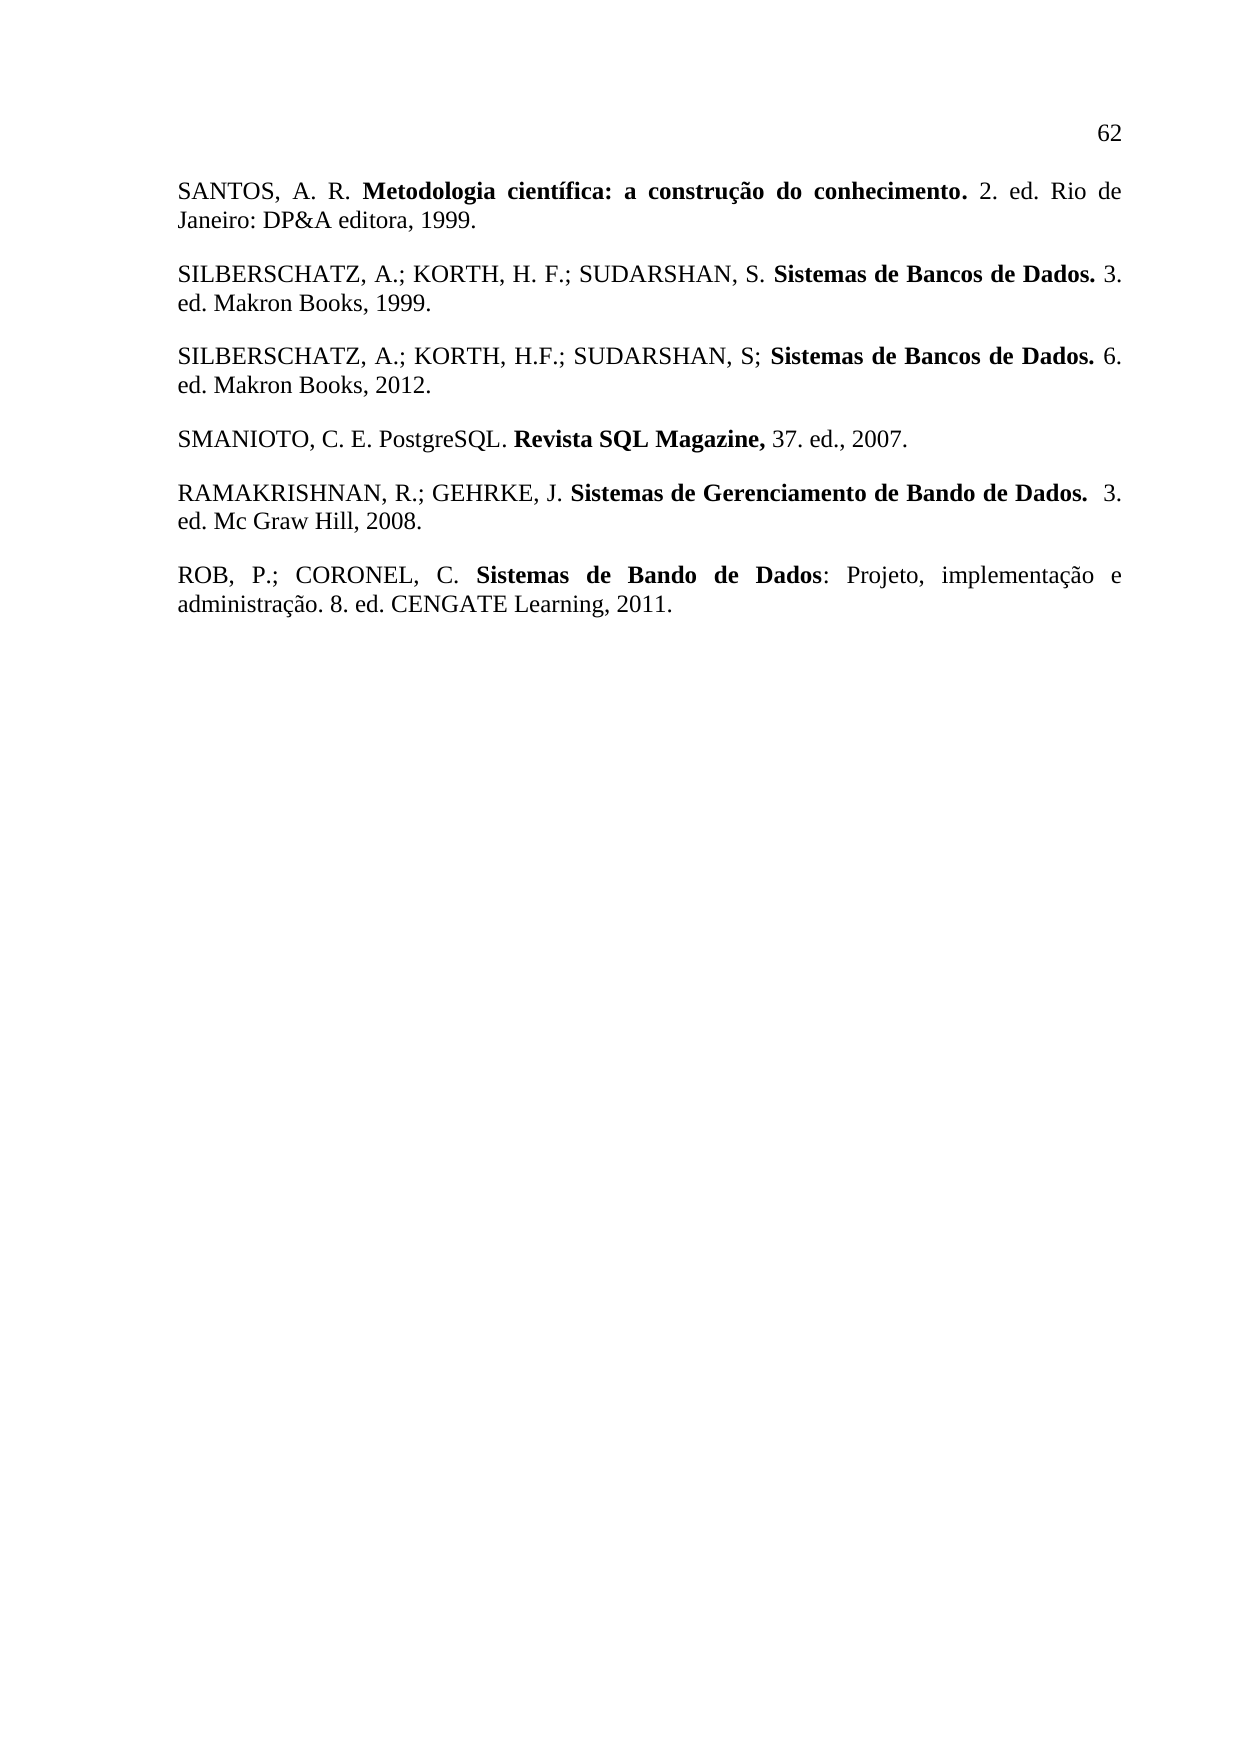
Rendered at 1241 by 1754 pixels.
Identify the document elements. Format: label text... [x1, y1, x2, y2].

text RAMAKRISHNAN, R.; GEHRKE, J. Sistemas de Gerenciamento de Bando de Dados. 3. ed. Mc Graw Hill, 2008. [177, 478, 1122, 535]
text SILBERSCHATZ, A.; KORTH, H. F.; SUDARSHAN, S. Sistemas de Bancos de Dados. 3. ed. Makron Books, 1999. [177, 259, 1122, 316]
text SILBERSCHATZ, A.; KORTH, H.F.; SUDARSHAN, S; Sistemas de Bancos de Dados. 6. ed. Makron Books, 2012. [177, 341, 1122, 399]
text SANTOS, A. R. Metodologia científica: a construção do conhecimento. 2. ed. Rio de Janeiro: DP&A editora, 1999. [177, 176, 1122, 234]
text ROB, P.; CORONEL, C. Sistemas de Bando de Dados: Projeto, implementação e administração. 8. ed. CENGATE Learning, 2011. [177, 560, 1122, 618]
text SMANIOTO, C. E. PostgreSQL. Revista SQL Magazine, 37. ed., 2007. [177, 424, 1122, 453]
